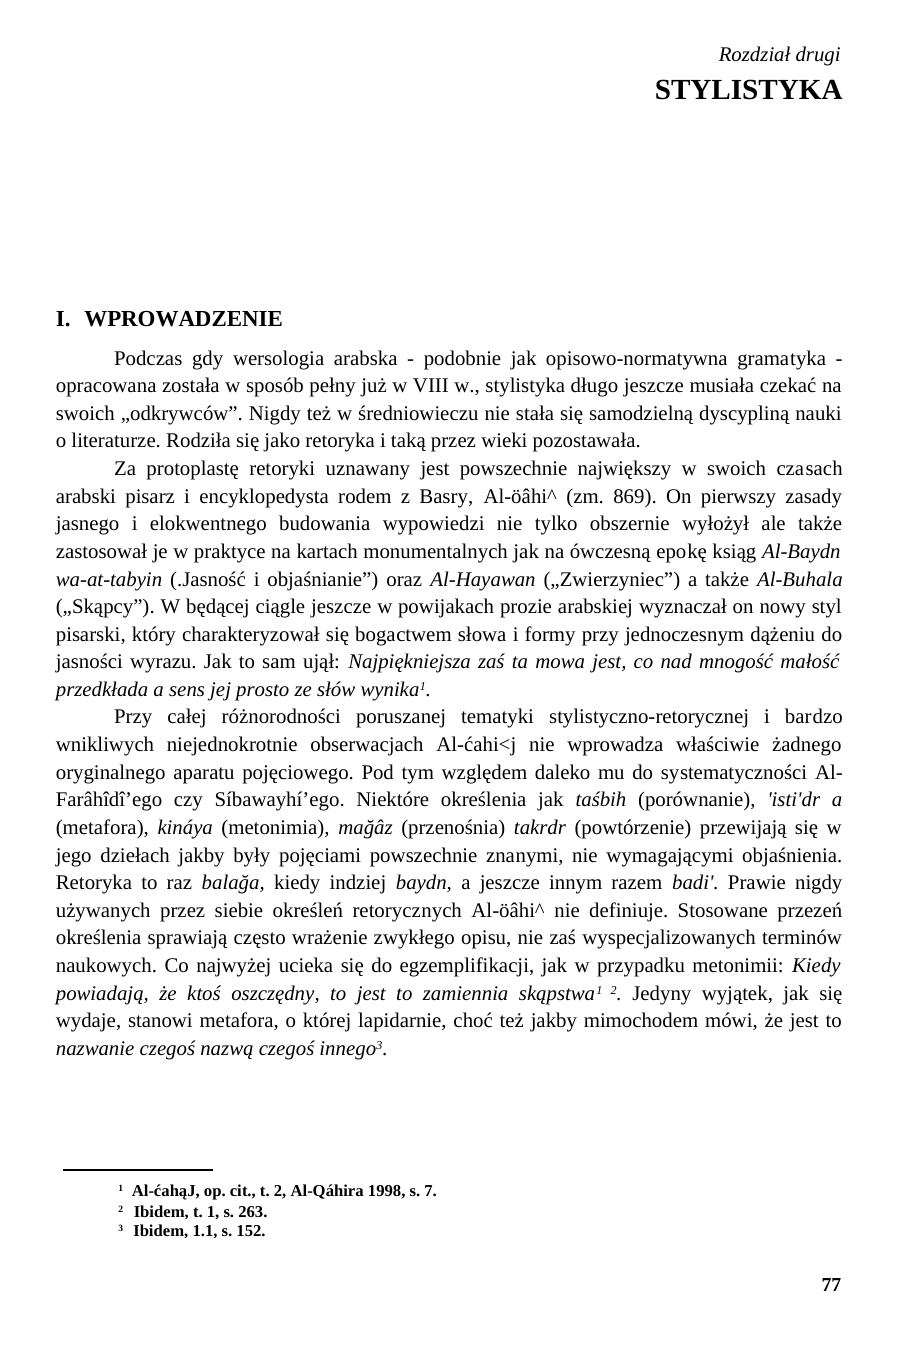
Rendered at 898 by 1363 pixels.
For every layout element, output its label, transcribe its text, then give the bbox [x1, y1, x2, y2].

text 3 Ibidem, 1.1, s. 152. [56, 1221, 841, 1237]
text Przy całej różnorodności poruszanej tematyki stylistyczno-retorycznej i bar­dzo wnikliwych niejednokrotnie obserwacjach Al-ćahi<j nie wprowadza właściwie żadnego oryginalnego aparatu pojęciowego. Pod tym względem daleko mu do sy­stematyczności Al-Farâhîdî’ego czy Síbawayhí’ego. Niektóre określenia jak taśbih (porównanie), 'isti'dr a (metafora), kináya (metonimia), mağâz (przenośnia) takrdr (powtórzenie) przewijają się w jego dziełach jakby były pojęciami powszechnie zna­nymi, nie wymagającymi objaśnienia. Retoryka to raz balağa, kiedy indziej baydn, a jeszcze innym razem badi'. Prawie nigdy używanych przez siebie określeń retorycz­nych Al-öâhi^ nie definiuje. Stosowane przezeń określenia sprawiają często wraże­nie zwykłego opisu, nie zaś wyspecjalizowanych terminów naukowych. Co najwyżej ucieka się do egzemplifikacji, jak w przypadku metonimii: Kiedy powiadają, że ktoś oszczędny, to jest to zamiennia skąpstwa1 2. Jedyny wyjątek, jak się wydaje, stanowi metafora, o której lapidarnie, choć też jakby mimochodem mówi, że jest to nazwanie czegoś nazwą czegoś innego3. [56, 704, 842, 1060]
text 2 Ibidem, t. 1, s. 263. [56, 1202, 841, 1219]
text Za protoplastę retoryki uznawany jest powszechnie największy w swoich cza­sach arabski pisarz i encyklopedysta rodem z Basry, Al-öâhi^ (zm. 869). On pierwszy zasady jasnego i elokwentnego budowania wypowiedzi nie tylko obszernie wyłożył ale także zastosował je w praktyce na kartach monumentalnych jak na ówczesną epo­kę ksiąg Al-Baydn wa-at-tabyin (.Jasność i objaśnianie”) oraz Al-Hayawan („Zwie­rzyniec”) a także Al-Buhala („Skąpcy”). W będącej ciągle jeszcze w powijakach prozie arabskiej wyznaczał on nowy styl pisarski, który charakteryzował się boga­ctwem słowa i formy przy jednoczesnym dążeniu do jasności wyrazu. Jak to sam ujął: Najpiękniejsza zaś ta mowa jest, co nad mnogość małość przedkłada a sens jej prosto ze słów wynika1. [56, 456, 842, 701]
text 1 Al-ćahąJ, op. cit., t. 2, Al-Qáhira 1998, s. 7. [56, 1181, 841, 1200]
text 77 [56, 1272, 841, 1293]
text Podczas gdy wersologia arabska - podobnie jak opisowo-normatywna grama­tyka - opracowana została w sposób pełny już w VIII w., stylistyka długo jeszcze musiała czekać na swoich „odkrywców”. Nigdy też w średniowieczu nie stała się samodzielną dyscypliną nauki o literaturze. Rodziła się jako retoryka i taką przez wieki pozostawała. [56, 346, 842, 452]
text Rozdział drugi [56, 41, 842, 66]
subtitle I. WPROWADZENIE [56, 305, 842, 331]
text STYLISTYKA [56, 72, 842, 105]
